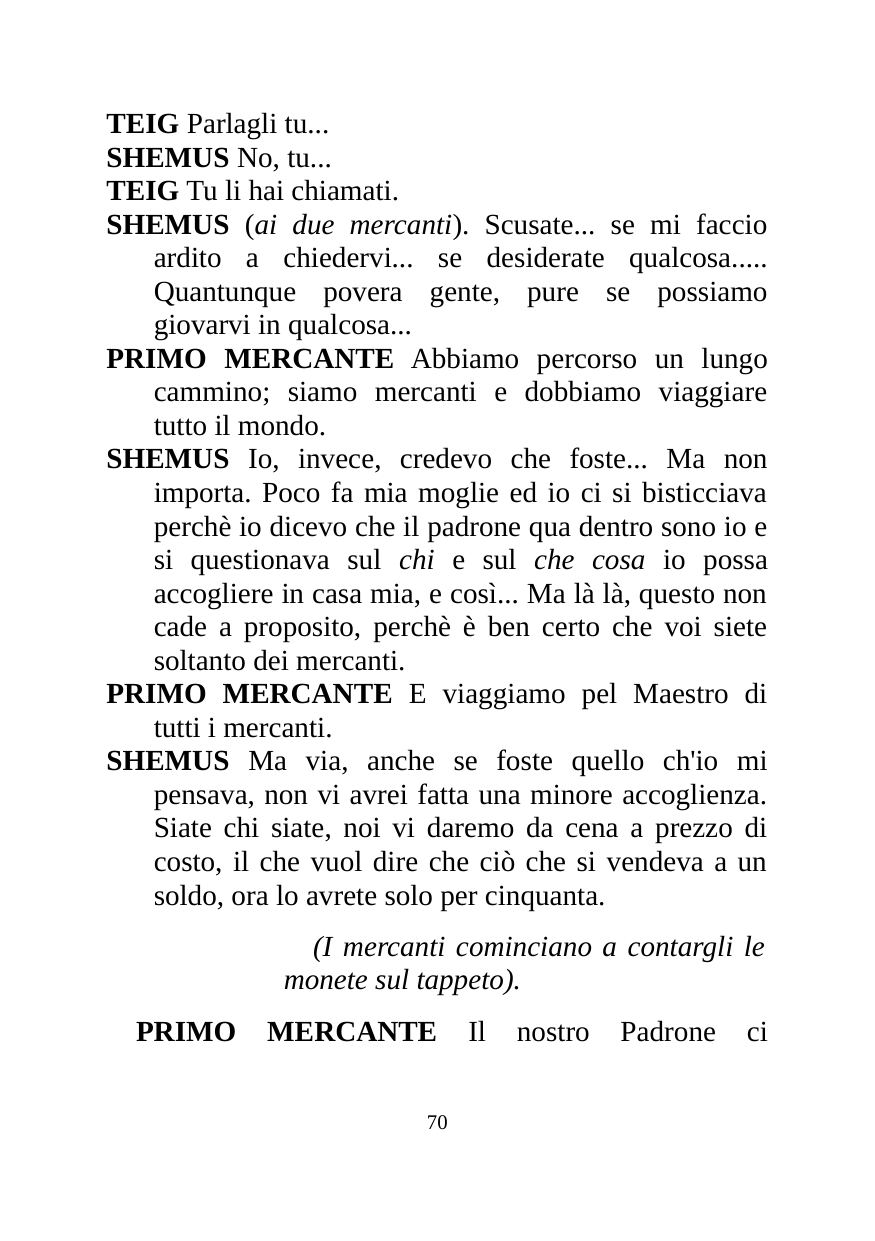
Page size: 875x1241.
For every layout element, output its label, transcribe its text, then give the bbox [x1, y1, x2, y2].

text SHEMUS Ma via, anche se foste quello ch'io mi pensava, non vi avrei fatta una minore accoglienza. Siate chi siate, noi vi daremo da cena a prezzo di costo, il che vuol dire che ciò che si vendeva a un soldo, ora lo avrete solo per cinquanta. [106, 743, 768, 911]
text PRIMO MERCANTE Il nostro Padrone ci [106, 1014, 768, 1047]
text PRIMO MERCANTE E viaggiamo pel Maestro di tutti i mercanti. [106, 676, 768, 743]
text TEIG Parlagli tu... [106, 106, 768, 140]
text SHEMUS Io, invece, credevo che foste... Ma non importa. Poco fa mia moglie ed io ci si bisticciava perchè io dicevo che il padrone qua dentro sono io e si questionava sul chi e sul che cosa io possa accogliere in casa mia, e così... Ma là là, questo non cade a proposito, perchè è ben certo che voi siete soltanto dei mercanti. [106, 442, 768, 676]
text PRIMO MERCANTE Abbiamo percorso un lungo cammino; siamo mercanti e dobbiamo viaggiare tutto il mondo. [106, 341, 768, 442]
text (I mercanti cominciano a contargli le monete sul tappeto). [283, 929, 768, 996]
text SHEMUS No, tu... [106, 140, 768, 173]
text TEIG Tu li hai chiamati. [106, 173, 768, 207]
text SHEMUS (ai due mercanti). Scusate... se mi faccio ardito a chiedervi... se desiderate qualcosa..... Quantunque povera gente, pure se possiamo giovarvi in qualcosa... [106, 207, 768, 341]
